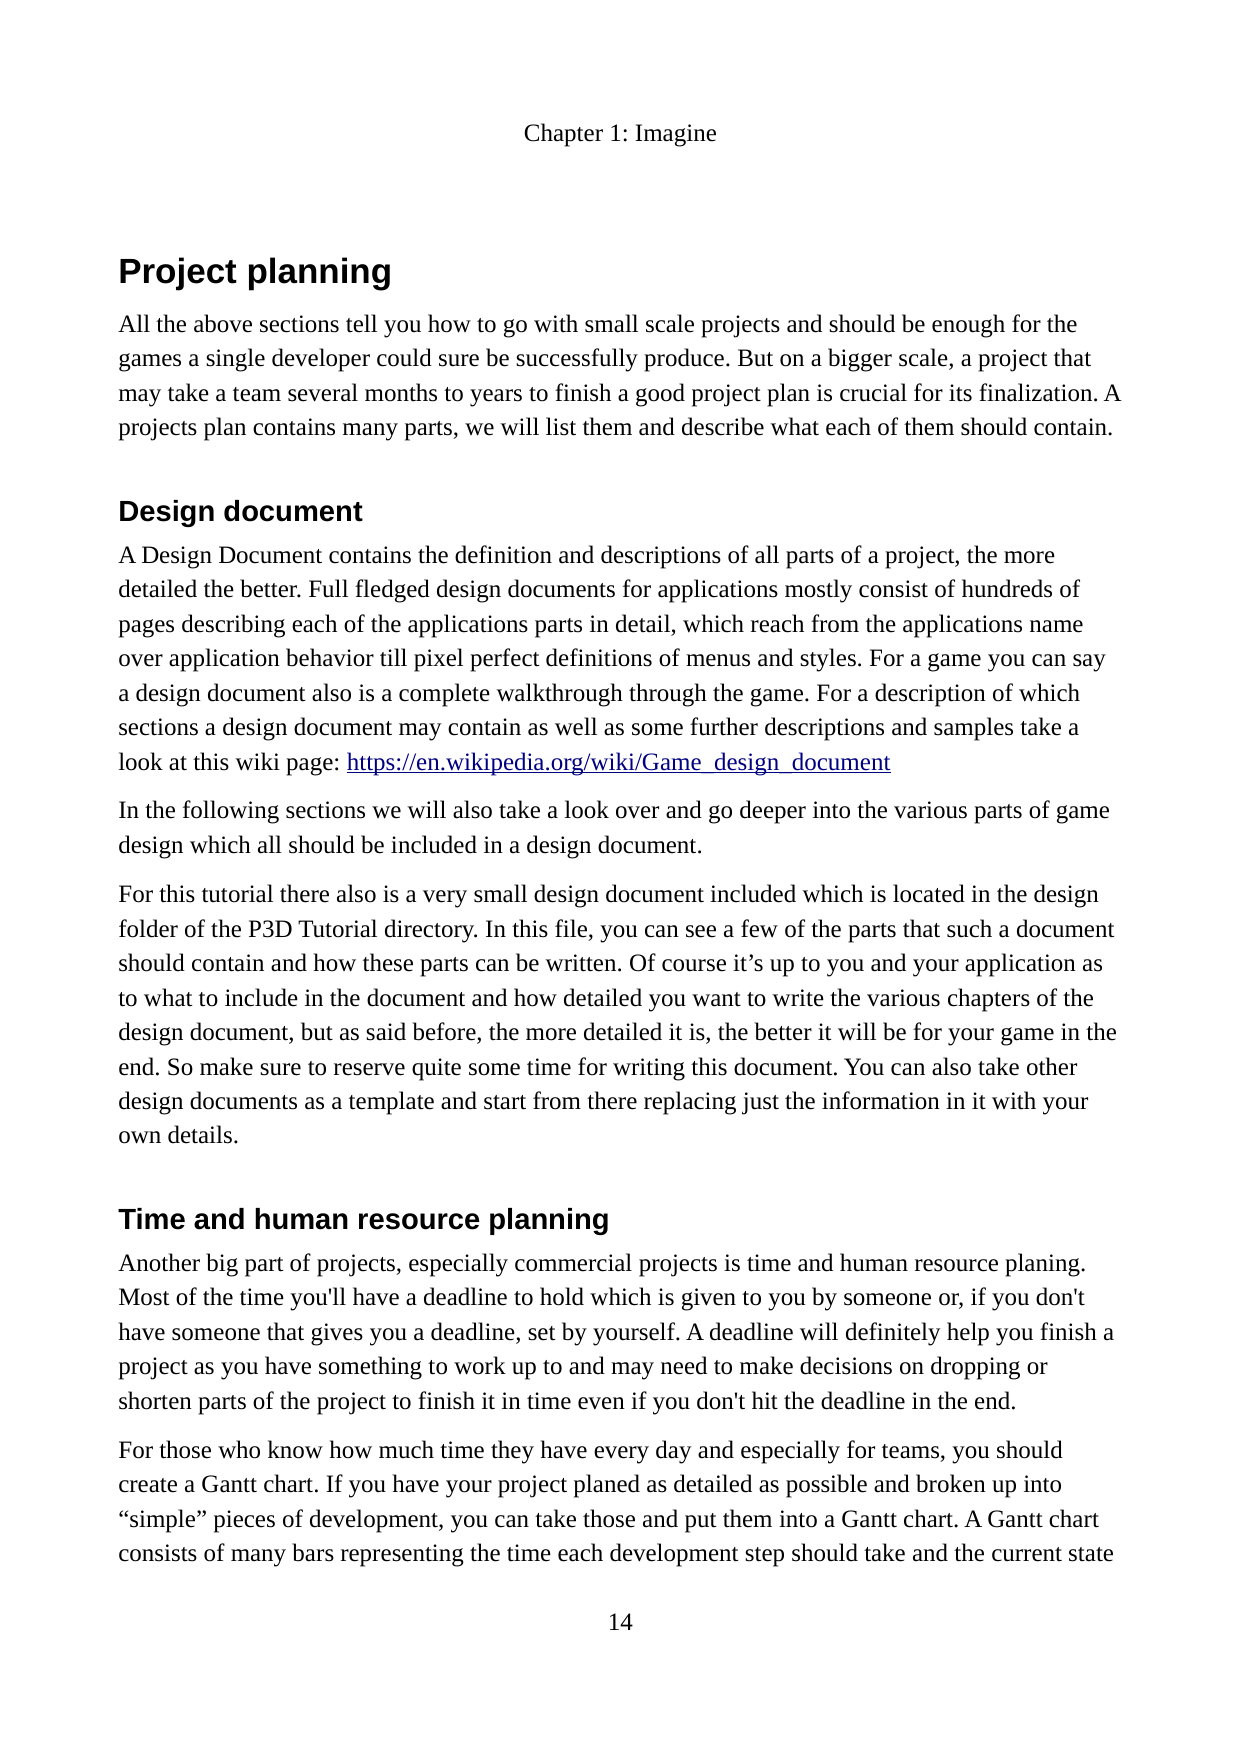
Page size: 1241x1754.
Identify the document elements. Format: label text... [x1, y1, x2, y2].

subtitle Project planning [118, 250, 1122, 290]
text All the above sections tell you how to go with small scale projects and should be enough for the games a single developer could sure be successfully produce. But on a bigger scale, a project that may take a team several months to years to finish a good project plan is crucial for its finalization. A projects plan contains many parts, we will list them and describe what each of them should contain. [118, 309, 1122, 441]
subtitle Time and human resource planning [118, 1202, 1122, 1236]
text A Design Document contains the definition and descriptions of all parts of a project, the more detailed the better. Full fledged design documents for applications mostly consist of hundreds of pages describing each of the applications parts in detail, which reach from the applications name over application behavior till pixel perfect definitions of menus and styles. For a game you can say a design document also is a complete walkthrough through the game. For a description of which sections a design document may contain as well as some further descriptions and samples take a look at this wiki page: https://en.wikipedia.org/wiki/Game_design_document [118, 540, 1122, 775]
text For those who know how much time they have every day and especially for teams, you should create a Gantt chart. If you have your project planed as detailed as possible and broken up into “simple” pieces of development, you can take those and put them into a Gantt chart. A Gantt chart consists of many bars representing the time each development step should take and the current state [118, 1435, 1122, 1567]
text In the following sections we will also take a look over and go deeper into the various parts of game design which all should be included in a design document. [118, 796, 1122, 859]
subtitle Design document [118, 494, 1122, 527]
text Another big part of projects, especially commercial projects is time and human resource planing. Most of the time you'll have a deadline to hold which is given to you by someone or, if you don't have someone that gives you a deadline, set by yourself. A deadline will definitely help you finish a project as you have something to work up to and may need to make decisions on dropping or shorten parts of the project to finish it in time even if you don't hit the deadline in the end. [118, 1248, 1122, 1415]
text For this tutorial there also is a very small design document included which is located in the design folder of the P3D Tutorial directory. In this file, you can see a few of the parts that such a document should contain and how these parts can be written. Of course it’s up to you and your application as to what to include in the document and how detailed you want to write the various chapters of the design document, but as said before, the more detailed it is, the better it will be for your game in the end. So make sure to reserve quite some time for writing this document. You can also take other design documents as a template and start from there replacing just the information in it with your own details. [118, 879, 1122, 1149]
